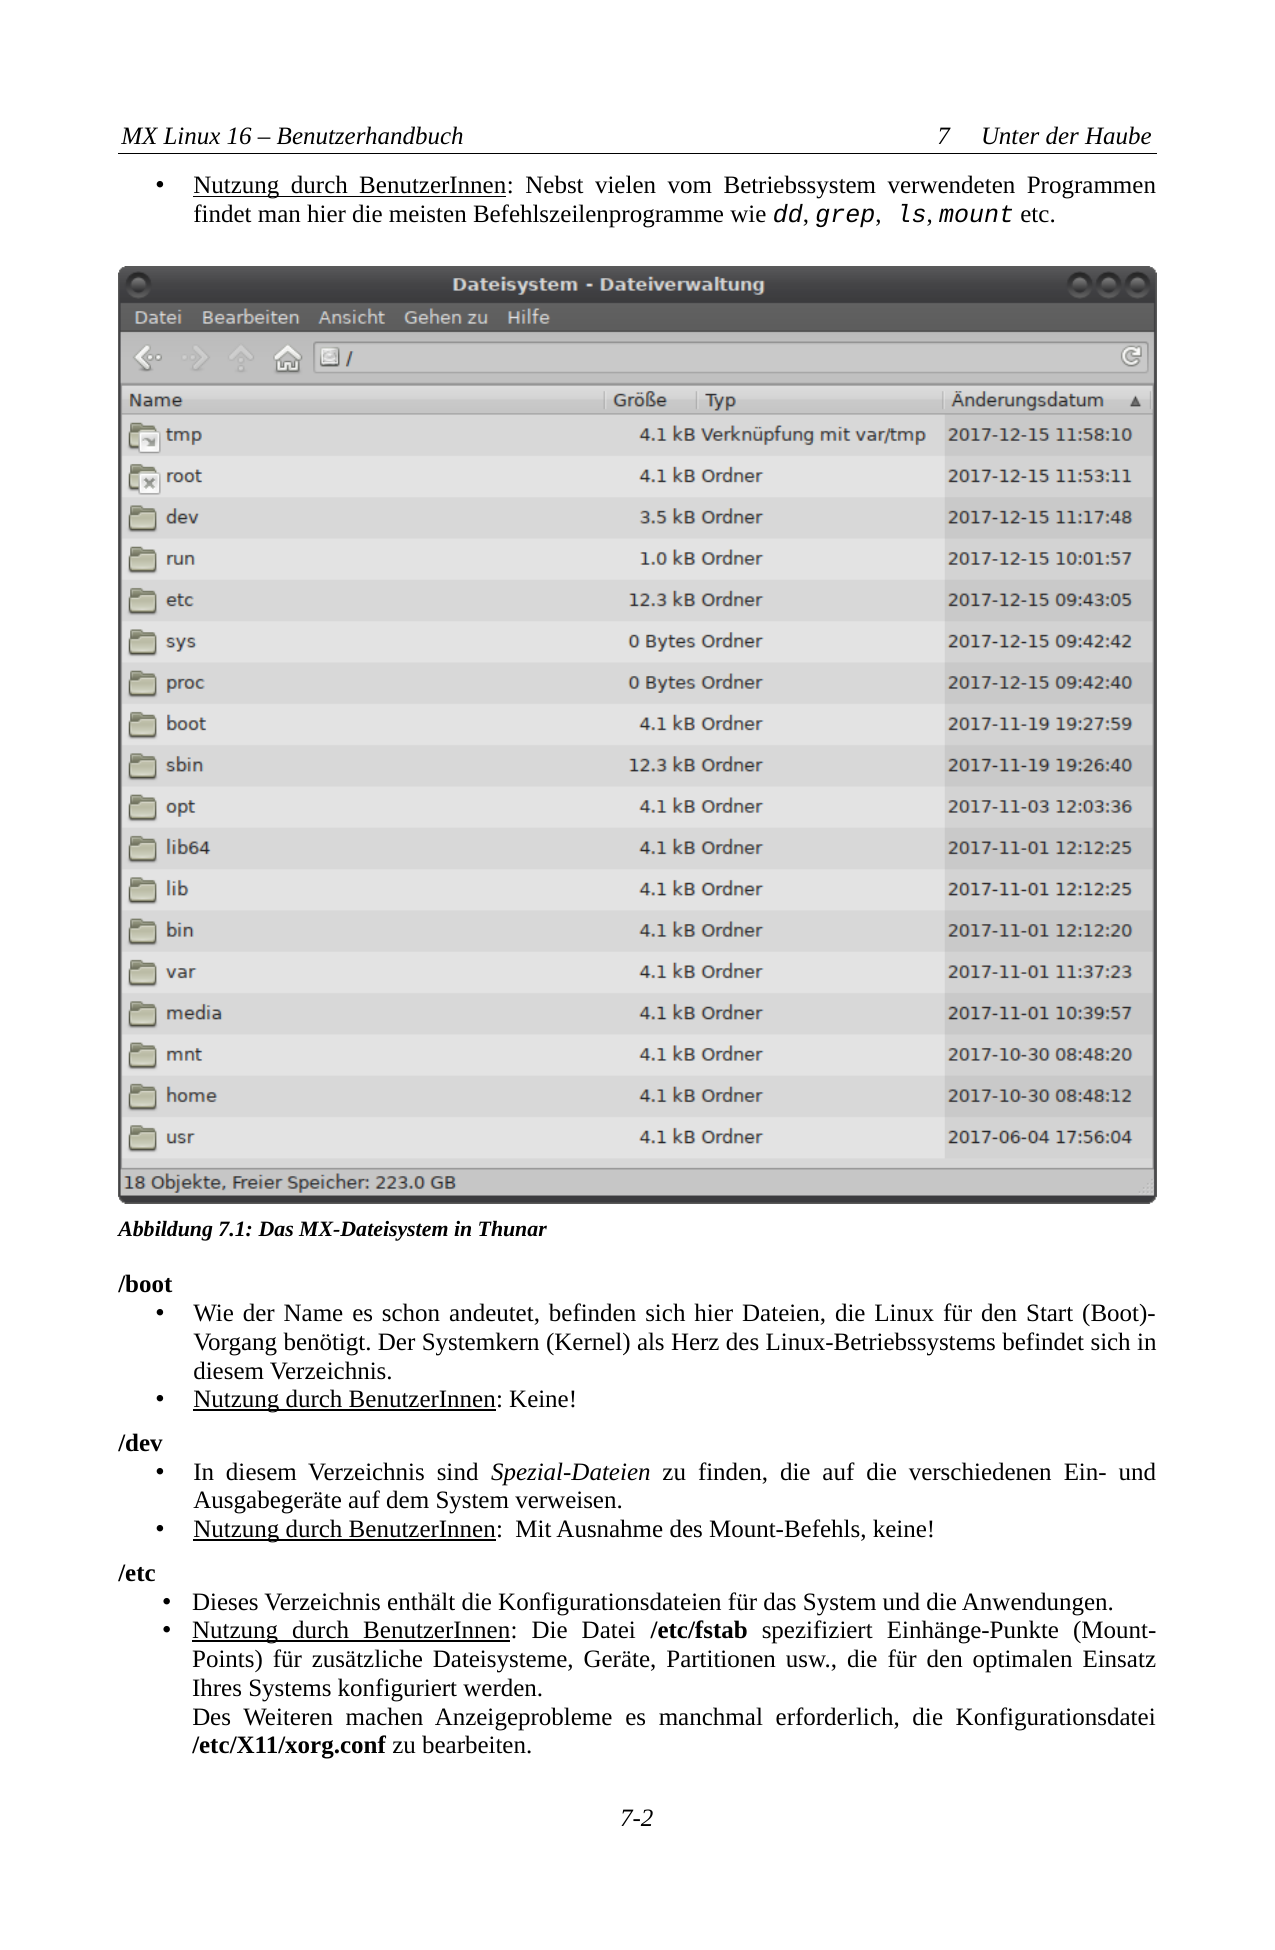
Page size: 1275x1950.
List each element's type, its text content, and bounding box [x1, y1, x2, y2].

text /dev [118, 1428, 1157, 1457]
list Dieses Verzeichnis enthält die Konfigurationsdateien für das System und die Anwendungen. [162, 1587, 1157, 1615]
list Nutzung durch BenutzerInnen: Keine! [156, 1384, 1157, 1413]
list In diesem Verzeichnis sind Spezial-Dateien zu finden, die auf die verschiedenen Ein- und Ausga­be­geräte auf dem System verweisen. [156, 1457, 1157, 1514]
picture [118, 266, 1157, 1204]
list Wie der Name es schon andeutet, befinden sich hier Dateien, die Linux für den Start (Boot)-Vorgang be­nö­tigt. Der Systemkern (Kernel) als Herz des Linux-Betriebssystems befindet sich in diesem Verzeichnis. [156, 1298, 1157, 1384]
text Abbildung 7.1: Das MX-Dateisystem in Thunar [118, 1204, 1157, 1241]
text /etc [118, 1558, 1157, 1587]
text Des Weiteren machen Anzeigeprobleme es manchmal erforderlich, die Konfigurationsdatei /etc/X11/xorg.conf zu bearbeiten. [192, 1702, 1157, 1759]
list Nutzung durch BenutzerInnen: Nebst vielen vom Betriebssystem verwendeten Programmen findet man hier die meisten Befehlszeilenprogramme wie dd, grep, ls, mount etc. [156, 171, 1157, 230]
text /boot [118, 1269, 1157, 1298]
list Nutzung durch BenutzerInnen: Mit Ausnahme des Mount-Befehls, keine! [156, 1514, 1157, 1543]
list Nutzung durch BenutzerInnen: Die Datei /etc/fstab spezifiziert Einhänge-Punkte (Mount-Points) für zusätzliche Dateisysteme, Geräte, Partitionen usw., die für den optimalen Einsatz Ihres Sys­tems konfiguriert werden. [162, 1615, 1157, 1702]
